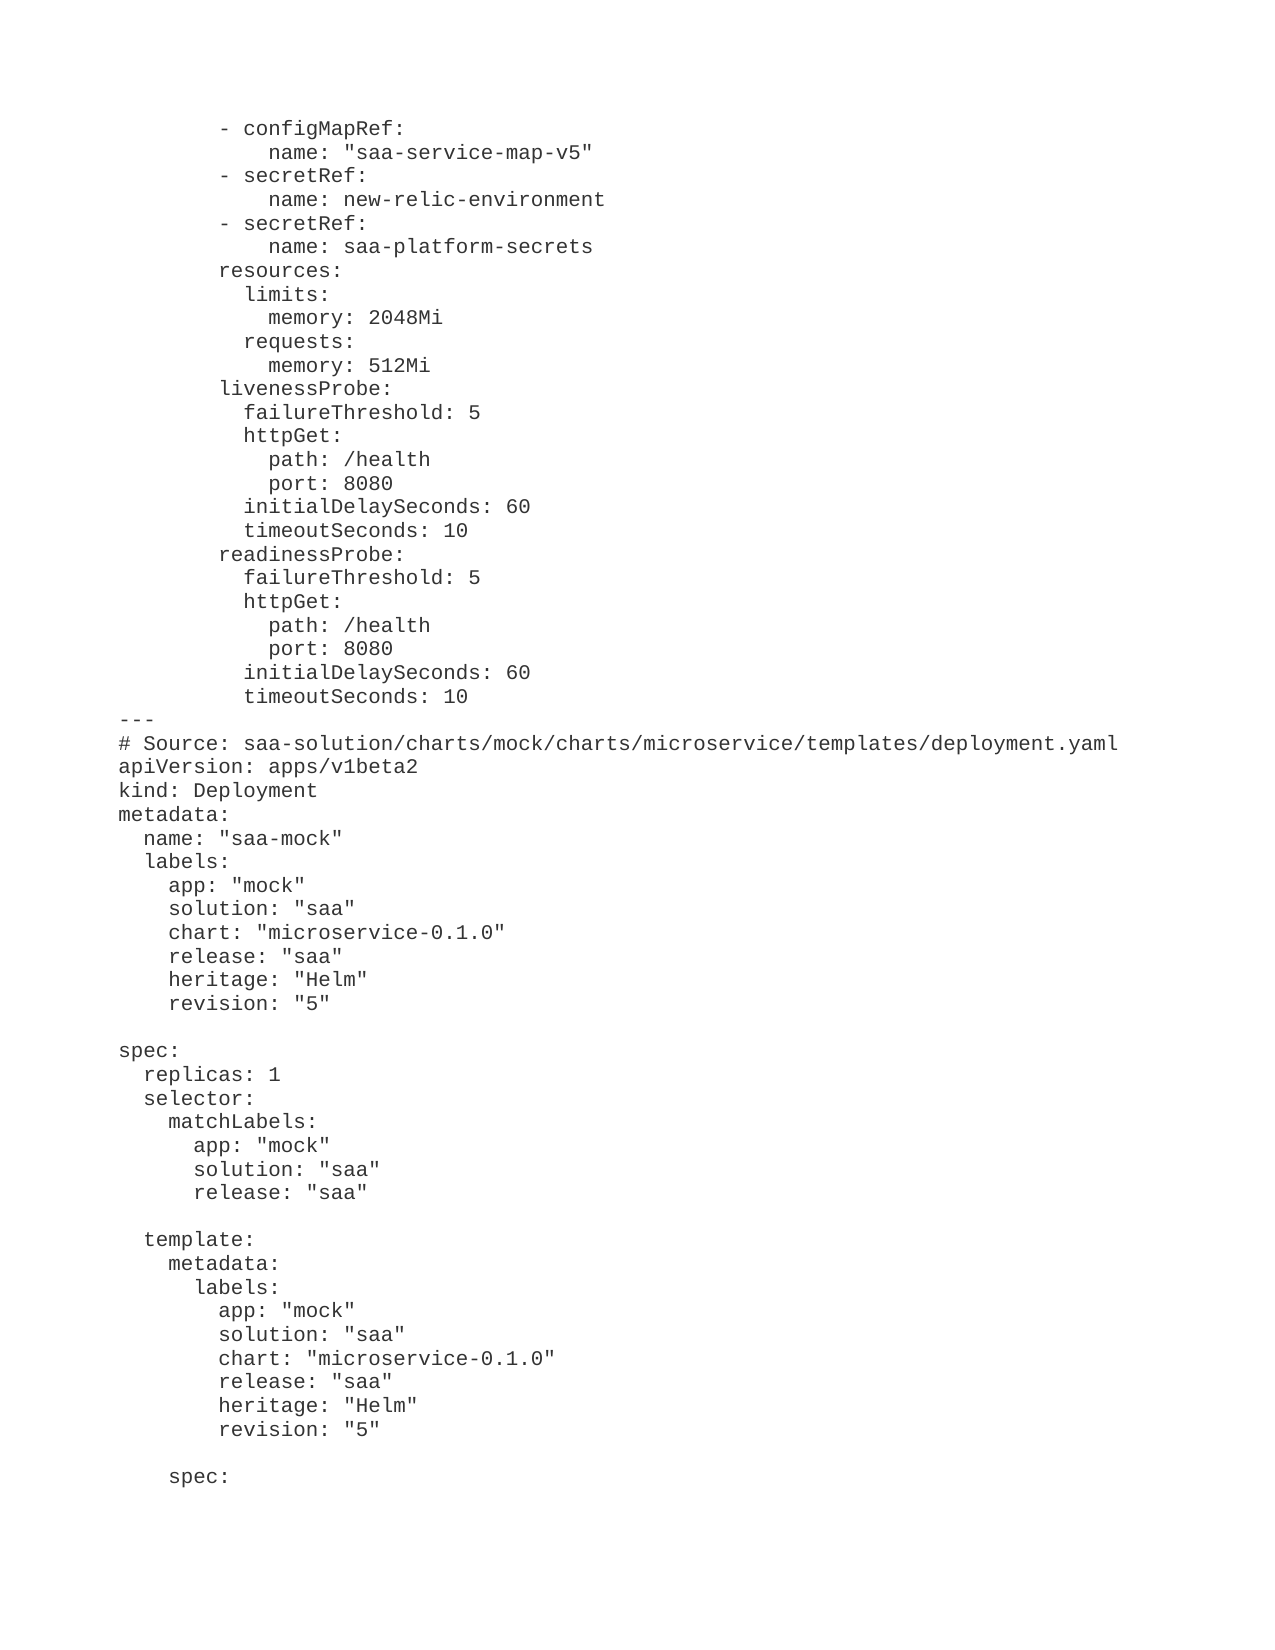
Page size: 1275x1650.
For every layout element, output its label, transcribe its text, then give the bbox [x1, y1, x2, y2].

text heritage: "Helm" [118, 1395, 1157, 1419]
text - secretRef: [118, 165, 1157, 189]
text initialDelaySeconds: 60 [118, 662, 1157, 686]
text spec: [118, 1466, 1157, 1489]
text --- [118, 709, 1157, 733]
text requests: [118, 331, 1157, 354]
text labels: [118, 1277, 1157, 1300]
text timeoutSeconds: 10 [118, 520, 1157, 544]
text replicas: 1 [118, 1064, 1157, 1088]
text labels: [118, 851, 1157, 875]
text readinessProbe: [118, 544, 1157, 567]
text revision: "5" [118, 993, 1157, 1017]
text resources: [118, 260, 1157, 284]
text apiVersion: apps/v1beta2 [118, 757, 1157, 780]
text template: [118, 1229, 1157, 1253]
text kind: Deployment [118, 780, 1157, 804]
text release: "saa" [118, 946, 1157, 969]
text app: "mock" [118, 1135, 1157, 1158]
text solution: "saa" [118, 898, 1157, 922]
text app: "mock" [118, 875, 1157, 898]
text metadata: [118, 804, 1157, 827]
text path: /health [118, 615, 1157, 638]
text solution: "saa" [118, 1158, 1157, 1182]
text livenessProbe: [118, 378, 1157, 402]
text # Source: saa-solution/charts/mock/charts/microservice/templates/deployment.yaml [118, 733, 1157, 757]
text memory: 2048Mi [118, 307, 1157, 331]
text release: "saa" [118, 1182, 1157, 1206]
text chart: "microservice-0.1.0" [118, 1348, 1157, 1371]
text timeoutSeconds: 10 [118, 686, 1157, 709]
text memory: 512Mi [118, 354, 1157, 378]
text name: "saa-service-map-v5" [118, 142, 1157, 165]
text app: "mock" [118, 1300, 1157, 1324]
text path: /health [118, 449, 1157, 473]
text httpGet: [118, 426, 1157, 449]
text httpGet: [118, 591, 1157, 615]
text selector: [118, 1088, 1157, 1111]
text heritage: "Helm" [118, 969, 1157, 993]
text spec: [118, 1040, 1157, 1064]
text name: "saa-mock" [118, 827, 1157, 851]
text name: saa-platform-secrets [118, 236, 1157, 260]
text release: "saa" [118, 1371, 1157, 1395]
text name: new-relic-environment [118, 189, 1157, 213]
text initialDelaySeconds: 60 [118, 496, 1157, 520]
text revision: "5" [118, 1419, 1157, 1442]
text port: 8080 [118, 638, 1157, 662]
text matchLabels: [118, 1111, 1157, 1135]
text failureThreshold: 5 [118, 567, 1157, 591]
text - configMapRef: [118, 118, 1157, 142]
text port: 8080 [118, 473, 1157, 496]
text solution: "saa" [118, 1324, 1157, 1348]
text failureThreshold: 5 [118, 402, 1157, 426]
text chart: "microservice-0.1.0" [118, 922, 1157, 946]
text - secretRef: [118, 213, 1157, 236]
text metadata: [118, 1253, 1157, 1277]
text limits: [118, 284, 1157, 307]
